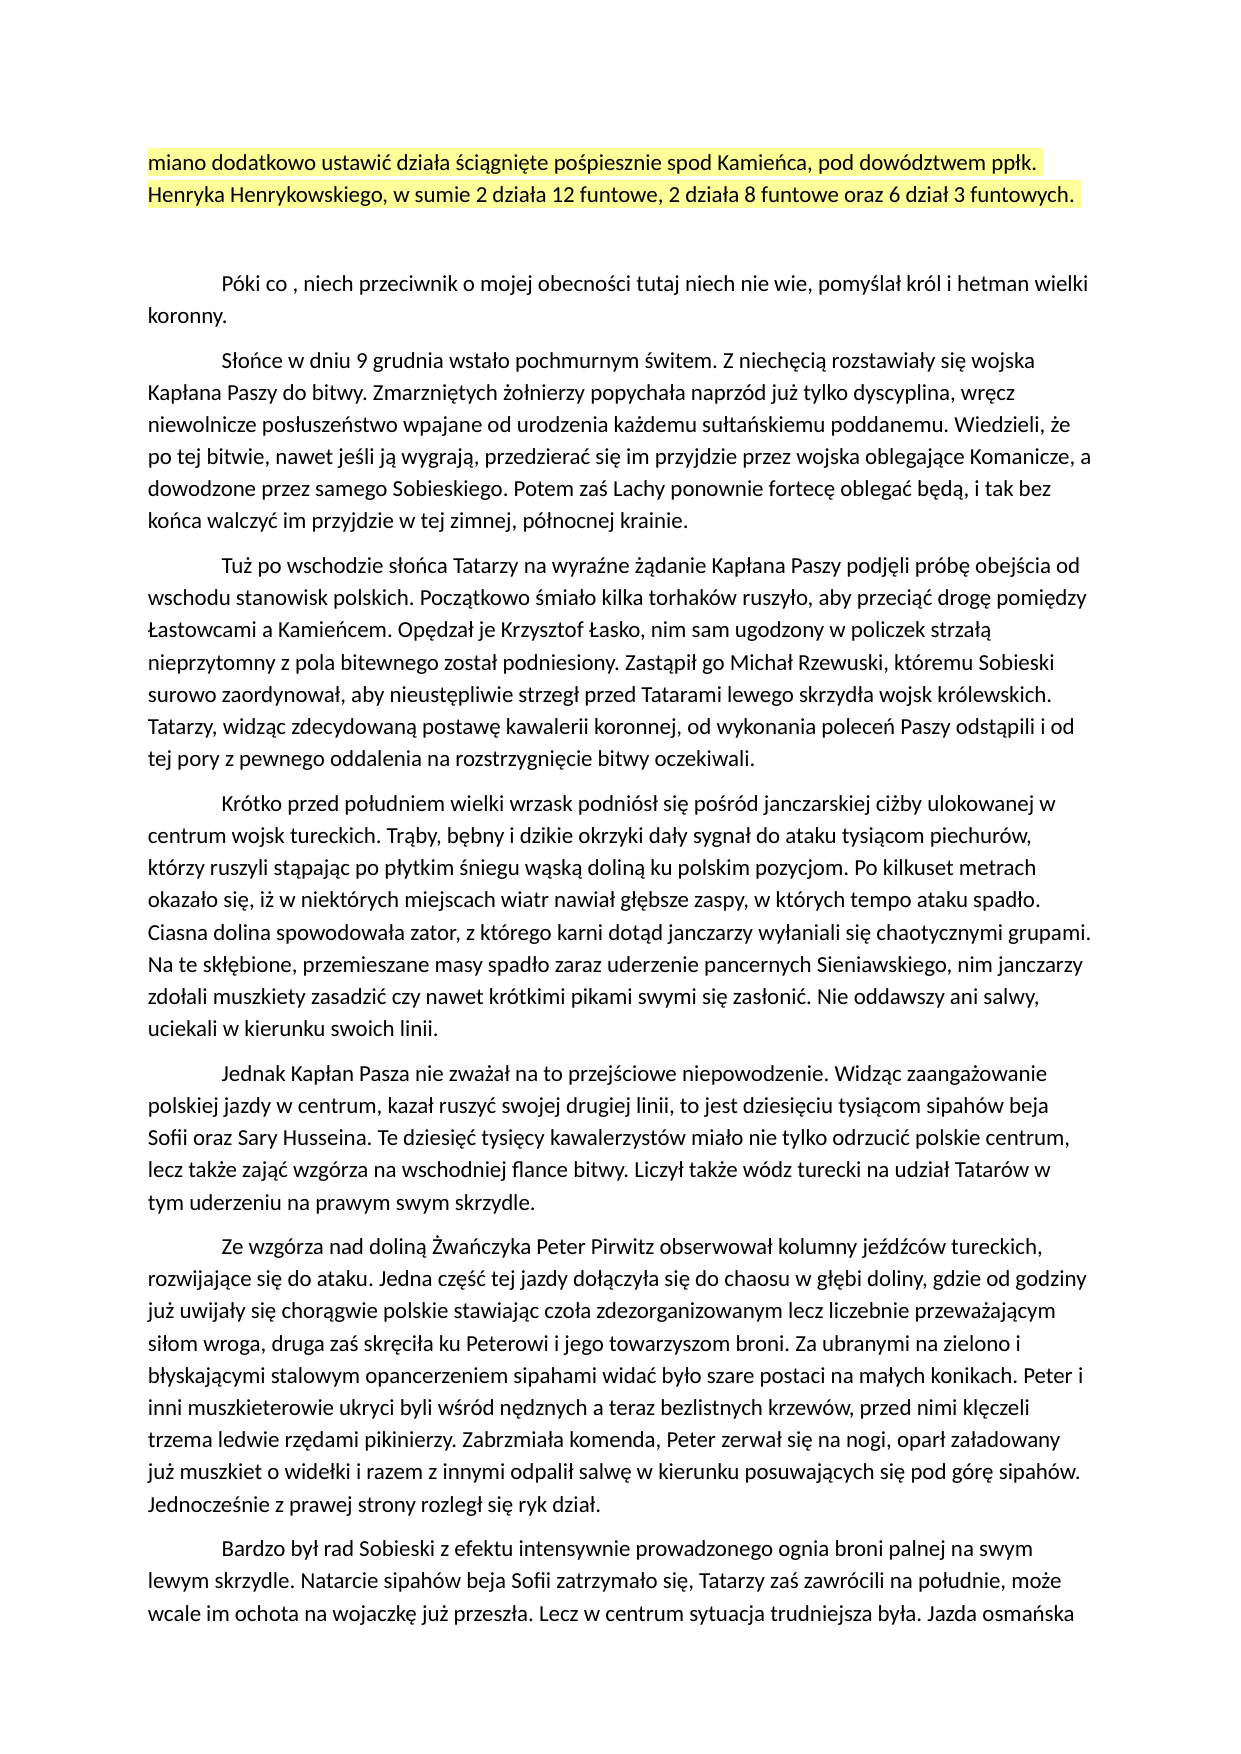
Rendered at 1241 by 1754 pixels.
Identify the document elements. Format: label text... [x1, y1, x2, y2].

text Krótko przed południem wielki wrzask podniósł się pośród janczarskiej ciżby ulokowanej w centrum wojsk tureckich. Trąby, bębny i dzikie okrzyki dały sygnał do ataku tysiącom piechurów, którzy ruszyli stąpając po płytkim śniegu wąską doliną ku polskim pozycjom. Po kilkuset metrach okazało się, iż w niektórych miejscach wiatr nawiał głębsze zaspy, w których tempo ataku spadło. Ciasna dolina spowodowała zator, z którego karni dotąd janczarzy wyłaniali się chaotycznymi grupami. Na te skłębione, przemieszane masy spadło zaraz uderzenie pancernych Sieniawskiego, nim janczarzy zdołali muszkiety zasadzić czy nawet krótkimi pikami swymi się zasłonić. Nie oddawszy ani salwy, uciekali w kierunku swoich linii. [148, 789, 1093, 1042]
text Jednak Kapłan Pasza nie zważał na to przejściowe niepowodzenie. Widząc zaangażowanie polskiej jazdy w centrum, kazał ruszyć swojej drugiej linii, to jest dziesięciu tysiącom sipahów beja Sofii oraz Sary Husseina. Te dziesięć tysięcy kawalerzystów miało nie tylko odrzucić polskie centrum, lecz także zająć wzgórza na wschodniej flance bitwy. Liczył także wódz turecki na udział Tatarów w tym uderzeniu na prawym swym skrzydle. [148, 1059, 1093, 1216]
text Tuż po wschodzie słońca Tatarzy na wyraźne żądanie Kapłana Paszy podjęli próbę obejścia od wschodu stanowisk polskich. Początkowo śmiało kilka torhaków ruszyło, aby przeciąć drogę pomiędzy Łastowcami a Kamieńcem. Opędzał je Krzysztof Łasko, nim sam ugodzony w policzek strzałą nieprzytomny z pola bitewnego został podniesiony. Zastąpił go Michał Rzewuski, któremu Sobieski surowo zaordynował, aby nieustępliwie strzegł przed Tatarami lewego skrzydła wojsk królewskich. Tatarzy, widząc zdecydowaną postawę kawalerii koronnej, od wykonania poleceń Paszy odstąpili i od tej pory z pewnego oddalenia na rozstrzygnięcie bitwy oczekiwali. [148, 551, 1093, 772]
text Bardzo był rad Sobieski z efektu intensywnie prowadzonego ognia broni palnej na swym lewym skrzydle. Natarcie sipahów beja Sofii zatrzymało się, Tatarzy zaś zawrócili na południe, może wcale im ochota na wojaczkę już przeszła. Lecz w centrum sytuacja trudniejsza była. Jazda osmańska [148, 1534, 1093, 1627]
text Póki co , niech przeciwnik o mojej obecności tutaj niech nie wie, pomyślał król i hetman wielki koronny. [148, 269, 1093, 329]
text miano dodatkowo ustawić działa ściągnięte pośpiesznie spod Kamieńca, pod dowództwem ppłk. Henryka Henrykowskiego, w sumie 2 działa 12 funtowe, 2 działa 8 funtowe oraz 6 dział 3 funtowych. [148, 148, 1093, 208]
text Ze wzgórza nad doliną Żwańczyka Peter Pirwitz obserwował kolumny jeźdźców tureckich, rozwijające się do ataku. Jedna część tej jazdy dołączyła się do chaosu w głębi doliny, gdzie od godziny już uwijały się chorągwie polskie stawiając czoła zdezorganizowanym lecz liczebnie przeważającym siłom wroga, druga zaś skręciła ku Peterowi i jego towarzyszom broni. Za ubranymi na zielono i błyskającymi stalowym opancerzeniem sipahami widać było szare postaci na małych konikach. Peter i inni muszkieterowie ukryci byli wśród nędznych a teraz bezlistnych krzewów, przed nimi klęczeli trzema ledwie rzędami pikinierzy. Zabrzmiała komenda, Peter zerwał się na nogi, oparł załadowany już muszkiet o widełki i razem z innymi odpalił salwę w kierunku posuwających się pod górę sipahów. Jednocześnie z prawej strony rozległ się ryk dział. [148, 1232, 1093, 1518]
text Słońce w dniu 9 grudnia wstało pochmurnym świtem. Z niechęcią rozstawiały się wojska Kapłana Paszy do bitwy. Zmarzniętych żołnierzy popychała naprzód już tylko dyscyplina, wręcz niewolnicze posłuszeństwo wpajane od urodzenia każdemu sułtańskiemu poddanemu. Wiedzieli, że po tej bitwie, nawet jeśli ją wygrają, przedzierać się im przyjdzie przez wojska oblegające Komanicze, a dowodzone przez samego Sobieskiego. Potem zaś Lachy ponownie fortecę oblegać będą, i tak bez końca walczyć im przyjdzie w tej zimnej, północnej krainie. [148, 346, 1093, 535]
